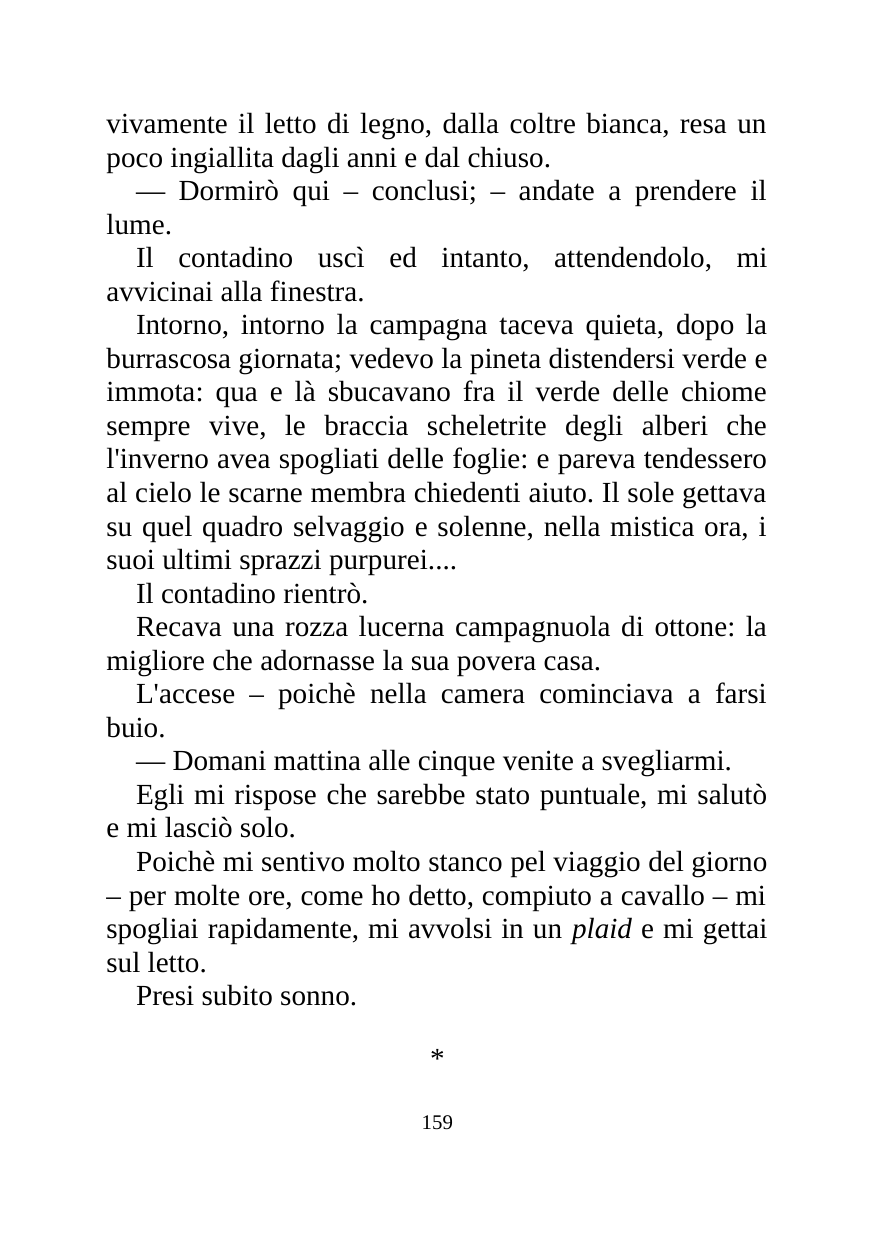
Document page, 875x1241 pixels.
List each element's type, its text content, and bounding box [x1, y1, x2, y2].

text — Domani mattina alle cinque venite a svegliarmi. [106, 743, 768, 777]
text Poichè mi sentivo molto stanco pel viaggio del giorno – per molte ore, come ho detto, compiuto a cavallo – mi spogliai rapidamente, mi avvolsi in un plaid e mi gettai sul letto. [106, 844, 768, 978]
text vivamente il letto di legno, dalla coltre bianca, resa un poco ingiallita dagli anni e dal chiuso. [106, 106, 768, 173]
text Intorno, intorno la campagna taceva quieta, dopo la burrascosa giornata; vedevo la pineta distendersi verde e immota: qua e là sbucavano fra il verde delle chiome sempre vive, le braccia scheletrite degli alberi che l'inverno avea spogliati delle foglie: e pareva tendessero al cielo le scarne membra chiedenti aiuto. Il sole gettava su quel quadro selvaggio e solenne, nella mistica ora, i suoi ultimi sprazzi purpurei.... [106, 307, 768, 576]
text — Dormirò qui – conclusi; – andate a prendere il lume. [106, 173, 768, 240]
text Recava una rozza lucerna campagnuola di ottone: la migliore che adornasse la sua povera casa. [106, 609, 768, 676]
text L'accese – poichè nella camera cominciava a farsi buio. [106, 676, 768, 743]
text Egli mi rispose che sarebbe stato puntuale, mi salutò e mi lasciò solo. [106, 777, 768, 844]
text Il contadino uscì ed intanto, attendendolo, mi avvicinai alla finestra. [106, 240, 768, 307]
text * [106, 1041, 768, 1075]
text Presi subito sonno. [106, 978, 768, 1012]
text Il contadino rientrò. [106, 576, 768, 609]
